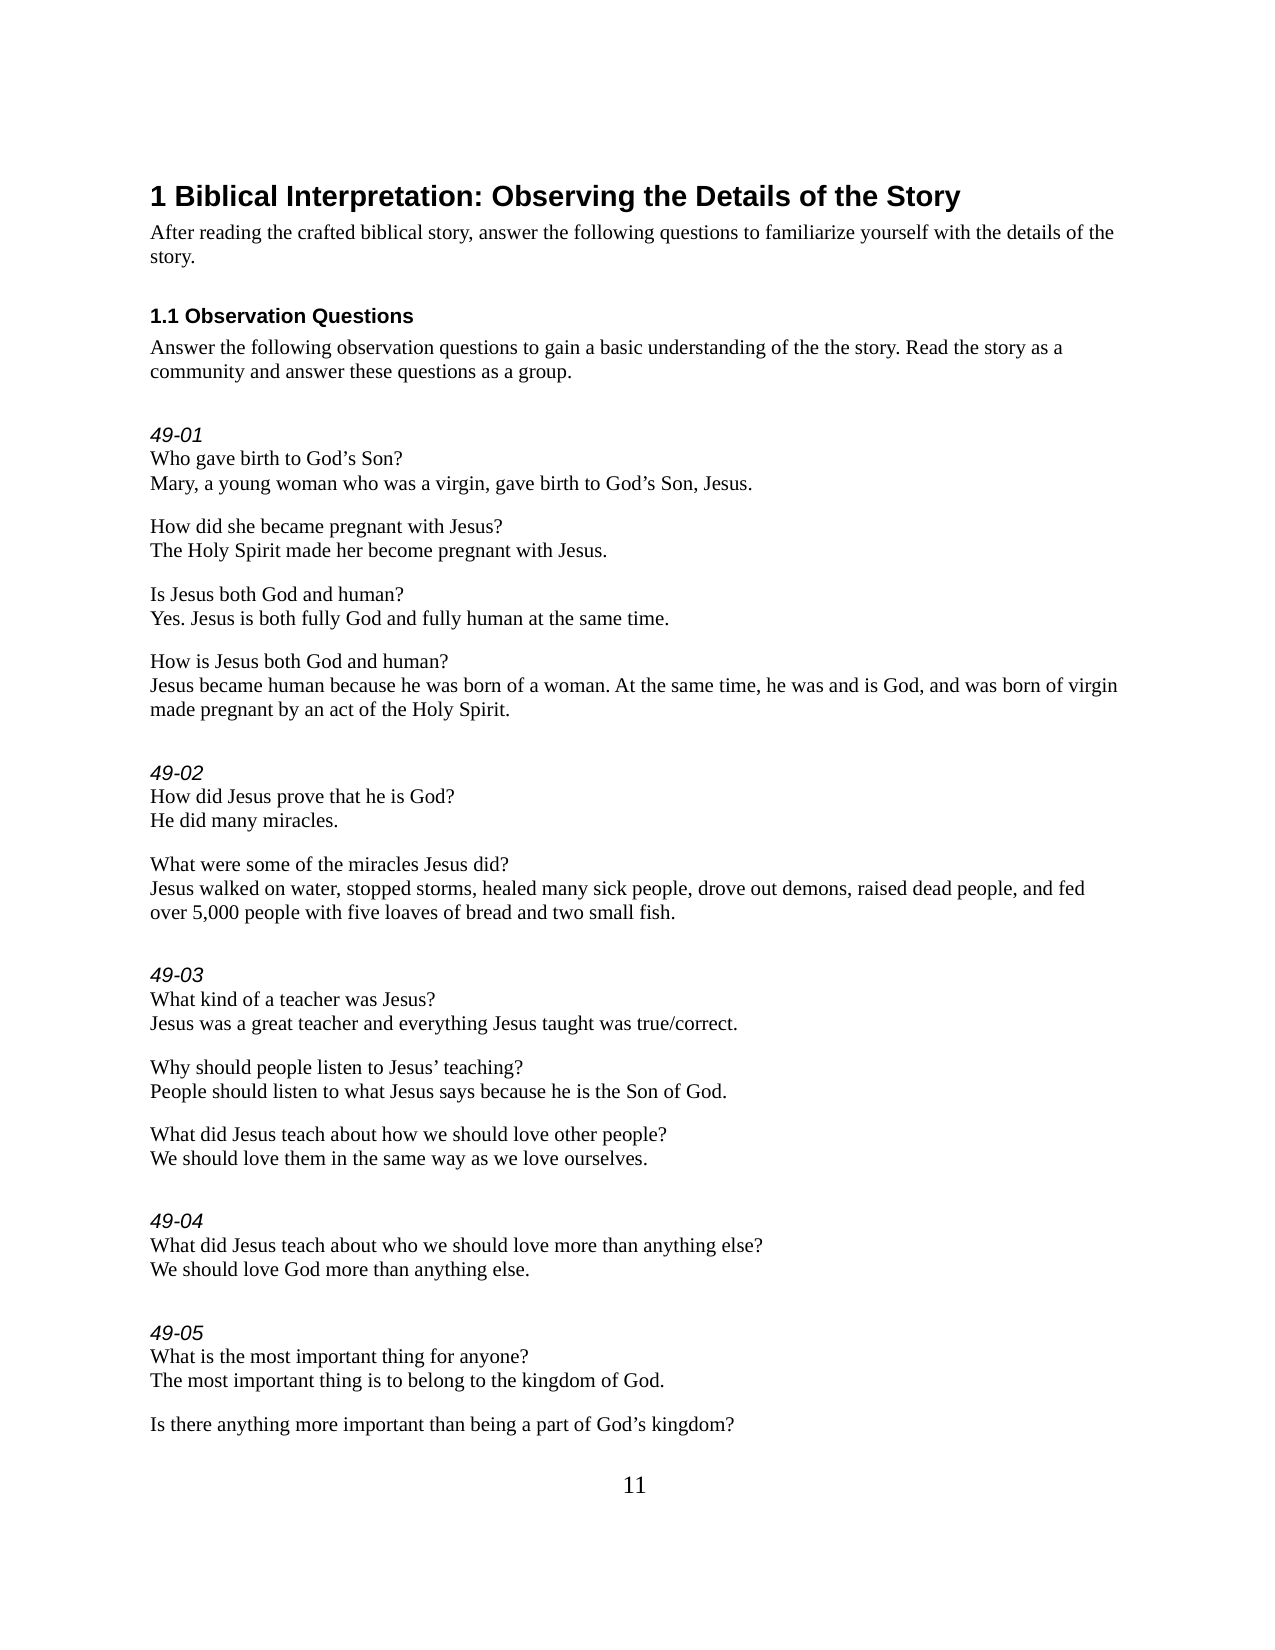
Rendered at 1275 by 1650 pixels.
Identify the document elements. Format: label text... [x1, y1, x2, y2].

text Why should people listen to Jesus’ teaching? People should listen to what Jesus says because he is the Son of God. [150, 1054, 1125, 1103]
subtitle 1 Biblical Interpretation: Observing the Details of the Story [150, 179, 1125, 212]
text What were some of the miracles Jesus did? Jesus walked on water, stopped storms, healed many sick people, drove out demons, raised dead people, and fed over 5,000 people with five loaves of bread and two small fish. [150, 852, 1125, 924]
text Who gave birth to God’s Son? Mary, a young woman who was a virgin, gave birth to God’s Son, Jesus. [150, 446, 1125, 494]
text After reading the crafted biblical story, answer the following questions to familiarize yourself with the details of the story. [150, 220, 1125, 268]
text How is Jesus both God and human? Jesus became human because he was born of a woman. At the same time, he was and is God, and was born of virgin made pregnant by an act of the Holy Spirit. [150, 649, 1125, 721]
subtitle 49-04 [150, 1209, 1125, 1233]
text What did Jesus teach about who we should love more than anything else? We should love God more than anything else. [150, 1233, 1125, 1281]
text Is there anything more important than being a part of God’s kingdom? [150, 1412, 1125, 1436]
subtitle 1.1 Observation Questions [150, 304, 1125, 328]
text Is Jesus both God and human? Yes. Jesus is both fully God and fully human at the same time. [150, 582, 1125, 630]
subtitle 49-01 [150, 422, 1125, 446]
text How did Jesus prove that he is God? He did many miracles. [150, 784, 1125, 832]
text Answer the following observation questions to gain a basic understanding of the the story. Read the story as a community and answer these questions as a group. [150, 335, 1125, 383]
subtitle 49-02 [150, 760, 1125, 784]
text What is the most important thing for anyone? The most important thing is to belong to the kingdom of God. [150, 1344, 1125, 1392]
subtitle 49-05 [150, 1320, 1125, 1344]
subtitle 49-03 [150, 963, 1125, 987]
text How did she became pregnant with Jesus? The Holy Spirit made her become pregnant with Jesus. [150, 514, 1125, 562]
text What did Jesus teach about how we should love other people? We should love them in the same way as we love ourselves. [150, 1122, 1125, 1170]
text What kind of a teacher was Jesus? Jesus was a great teacher and everything Jesus taught was true/correct. [150, 987, 1125, 1035]
